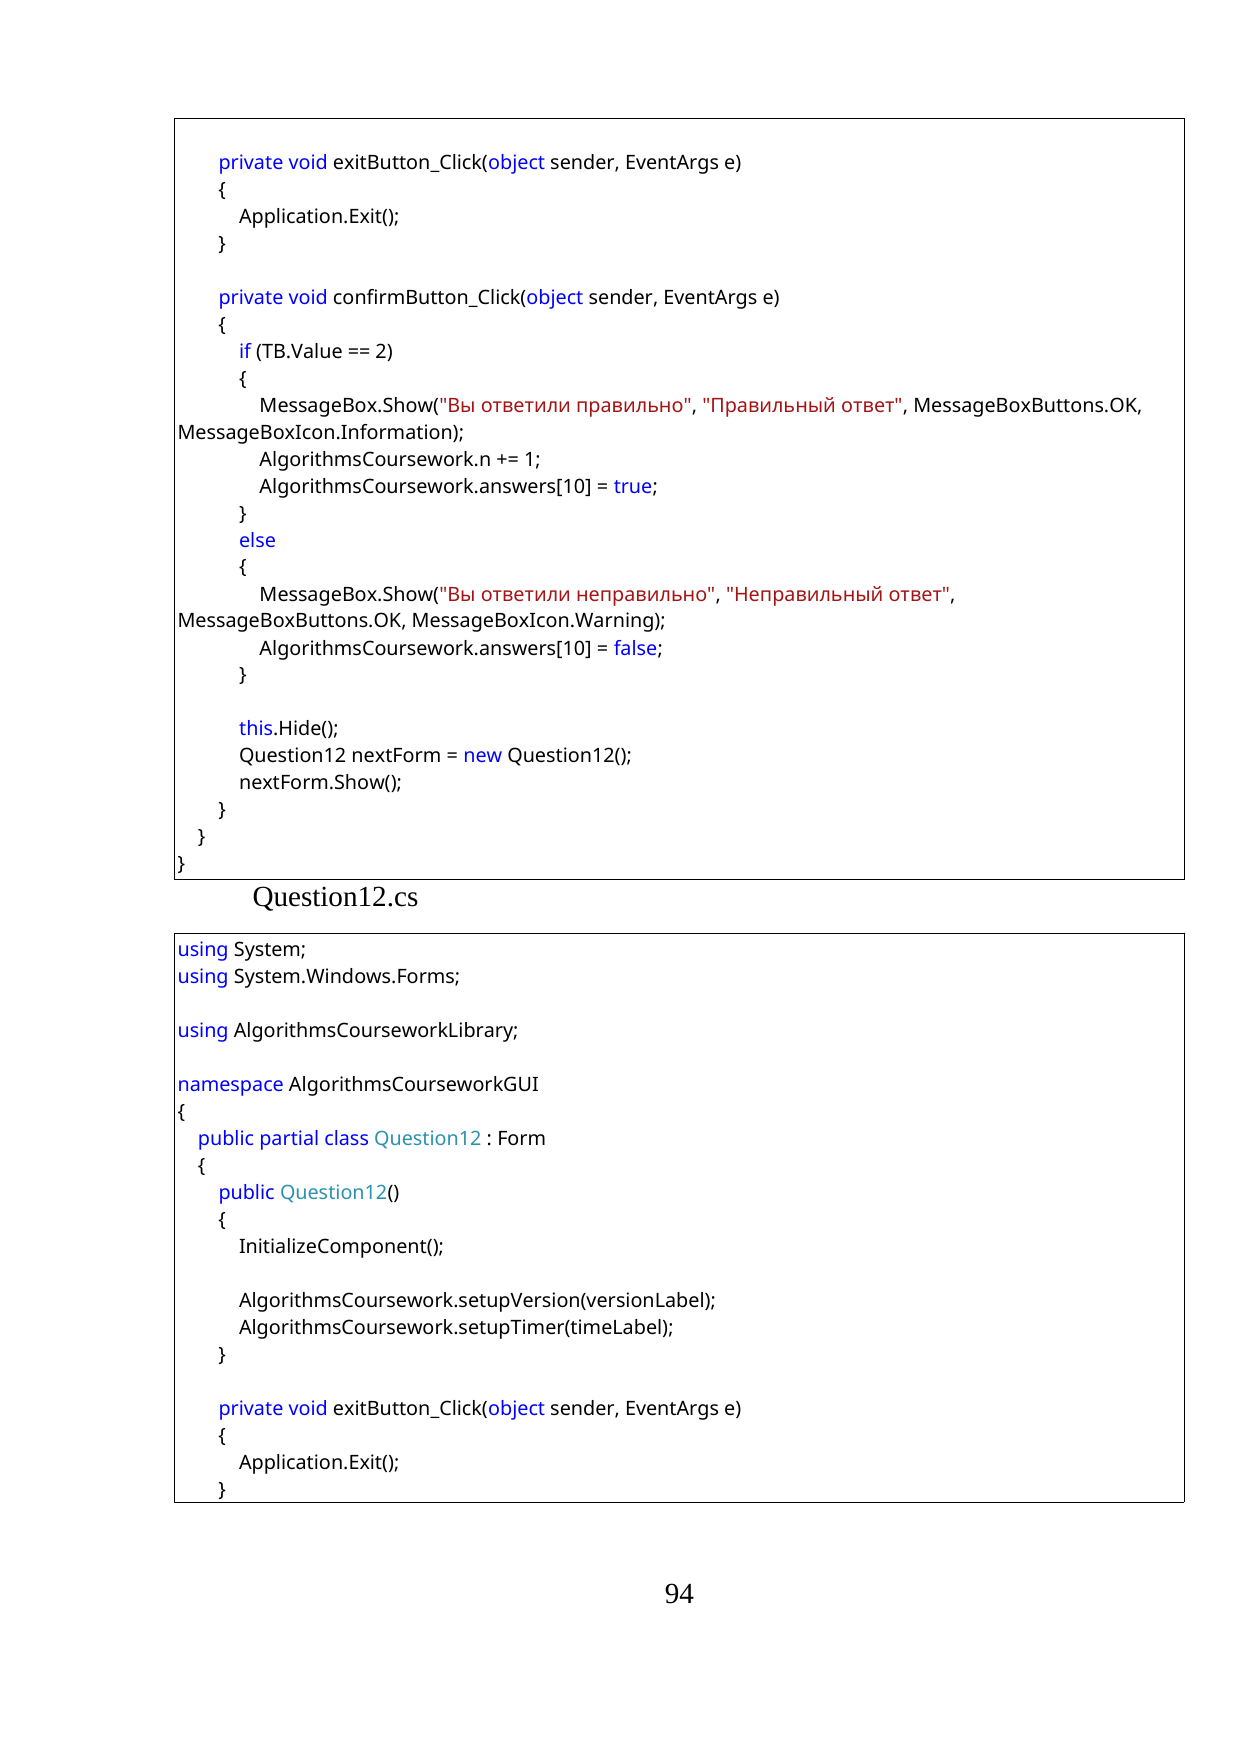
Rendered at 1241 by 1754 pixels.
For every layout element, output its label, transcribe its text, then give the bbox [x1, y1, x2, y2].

text private void exitButton_Click(object sender, EventArgs e) [177, 148, 1181, 175]
text public partial class Question12 : Form [177, 1124, 1181, 1152]
text nextForm.Show(); [177, 769, 1181, 796]
text this.Hide(); [177, 715, 1181, 742]
text AlgorithmsCoursework.answers[10] = false; [177, 634, 1181, 661]
text } [177, 229, 1181, 256]
text if (TB.Value == 2) [177, 337, 1181, 364]
text { [177, 1098, 1181, 1124]
text AlgorithmsCoursework.n += 1; [177, 445, 1181, 472]
text { [177, 310, 1181, 337]
text { [177, 1206, 1181, 1232]
text InitializeComponent(); [177, 1232, 1181, 1259]
text } [177, 823, 1181, 847]
text public Question12() [177, 1178, 1181, 1206]
text private void exitButton_Click(object sender, EventArgs e) [177, 1394, 1181, 1421]
text } [177, 796, 1181, 823]
text { [177, 1421, 1181, 1448]
text { [177, 1152, 1181, 1178]
text Application.Exit(); [177, 202, 1181, 229]
text } [177, 1475, 1181, 1502]
text AlgorithmsCoursework.setupTimer(timeLabel); [177, 1313, 1181, 1340]
text namespace AlgorithmsCourseworkGUI [177, 1071, 1181, 1098]
text } [175, 847, 1184, 879]
text Question12.cs [177, 880, 1181, 913]
text AlgorithmsCoursework.answers[10] = true; [177, 472, 1181, 499]
text using System.Windows.Forms; [177, 963, 1181, 990]
text MessageBox.Show("Вы ответили правильно", "Правильный ответ", MessageBoxButtons.OK, MessageBoxIcon.Information); [177, 391, 1181, 445]
text { [177, 553, 1181, 580]
text { [177, 175, 1181, 202]
text MessageBox.Show("Вы ответили неправильно", "Неправильный ответ", MessageBoxButtons.OK, MessageBoxIcon.Warning); [177, 580, 1181, 634]
text using AlgorithmsCourseworkLibrary; [177, 1017, 1181, 1044]
text { [177, 364, 1181, 391]
text else [177, 526, 1181, 553]
text AlgorithmsCoursework.setupVersion(versionLabel); [177, 1286, 1181, 1313]
text Application.Exit(); [177, 1448, 1181, 1475]
text Question12 nextForm = new Question12(); [177, 742, 1181, 769]
text } [177, 1340, 1181, 1367]
text private void confirmButton_Click(object sender, EventArgs e) [177, 283, 1181, 310]
text } [177, 499, 1181, 526]
text } [177, 661, 1181, 688]
text using System; [175, 934, 1184, 963]
